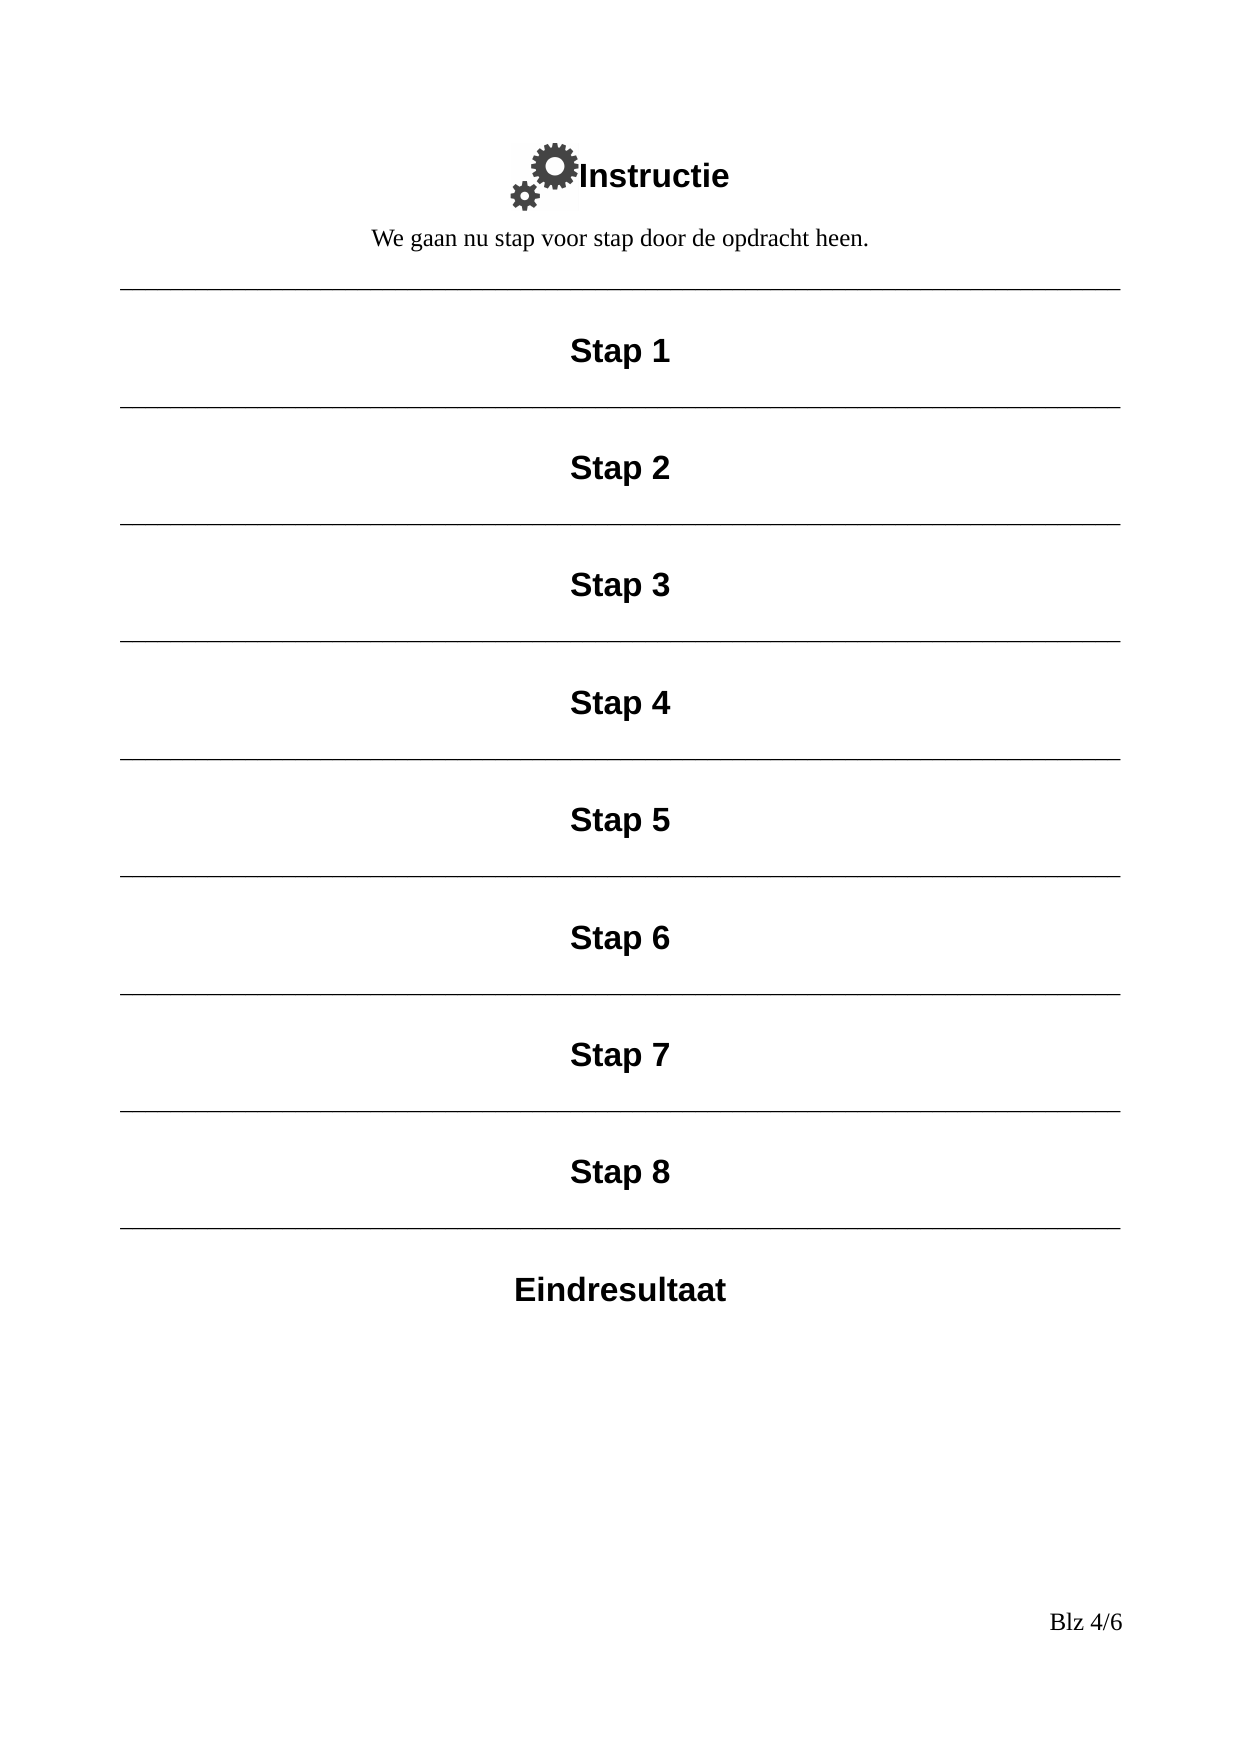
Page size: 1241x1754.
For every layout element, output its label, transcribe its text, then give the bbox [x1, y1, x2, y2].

subtitle Stap 4 [118, 683, 1122, 721]
text ________________________________________________________________________________ [118, 1203, 1122, 1232]
subtitle Stap 1 [118, 331, 1122, 369]
text ________________________________________________________________________________ [118, 851, 1122, 880]
subtitle Stap 8 [118, 1152, 1122, 1191]
text ________________________________________________________________________________ [118, 616, 1122, 645]
text ________________________________________________________________________________ [118, 499, 1122, 528]
text ________________________________________________________________________________ [118, 734, 1122, 763]
text ________________________________________________________________________________ [118, 969, 1122, 997]
subtitle Stap 7 [118, 1035, 1122, 1073]
picture [510, 143, 579, 211]
subtitle [118, 143, 510, 211]
subtitle Stap 6 [118, 917, 1122, 956]
subtitle Stap 2 [118, 448, 1122, 487]
subtitle Eindresultaat [118, 1270, 1122, 1308]
text We gaan nu stap voor stap door de opdracht heen. [118, 223, 1122, 252]
text ________________________________________________________________________________ [118, 1086, 1122, 1115]
subtitle Stap 3 [118, 565, 1122, 604]
text ________________________________________________________________________________ [118, 382, 1122, 410]
subtitle Stap 5 [118, 800, 1122, 839]
subtitle Instructie [579, 143, 1122, 211]
text ________________________________________________________________________________ [118, 264, 1122, 293]
